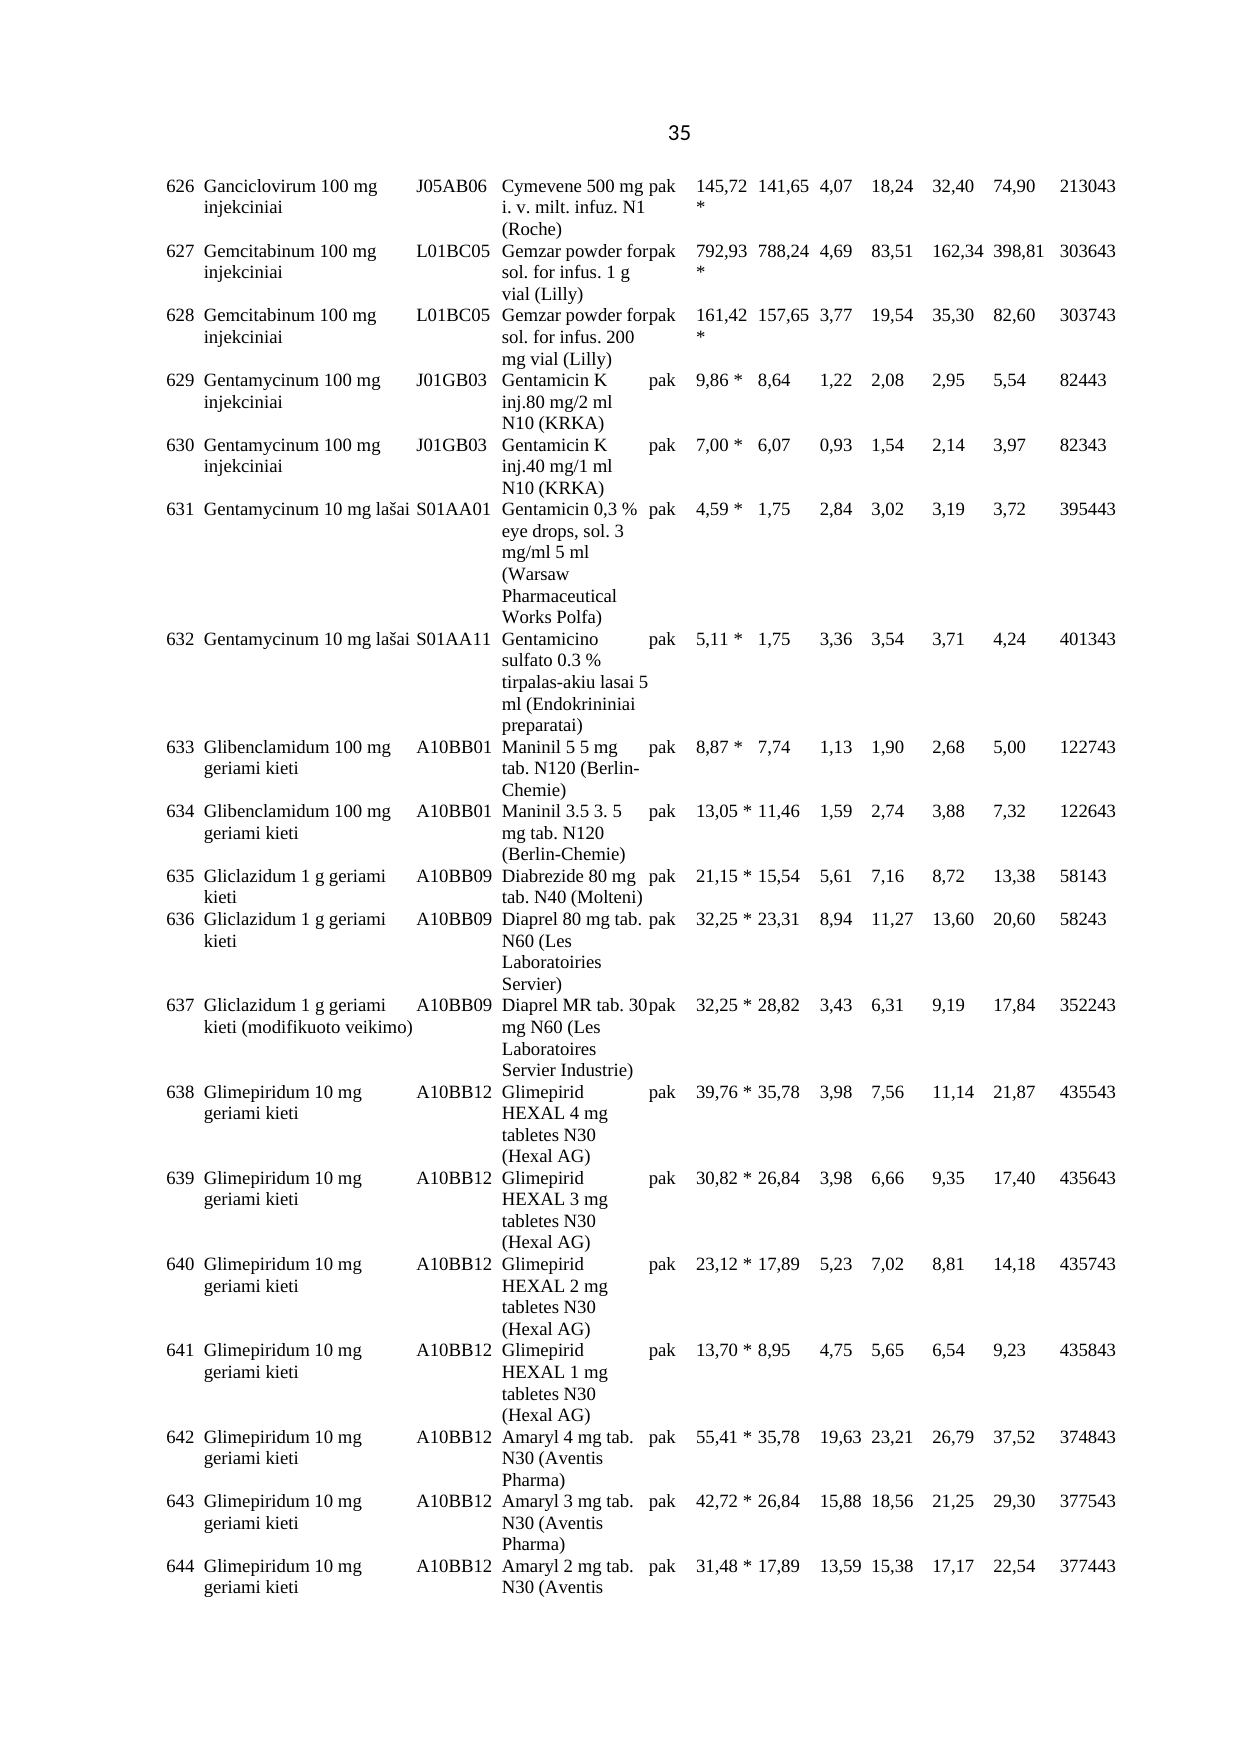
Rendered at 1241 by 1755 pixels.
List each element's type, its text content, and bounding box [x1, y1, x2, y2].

table_cell 19,63 [820, 1426, 871, 1490]
table_cell 2,74 [871, 800, 932, 865]
table_cell 2,68 [932, 736, 993, 800]
table_cell S01AA11 [416, 628, 502, 736]
table_cell 145,72 * [696, 175, 758, 239]
table_cell 2,95 [932, 369, 993, 434]
table_cell Diabrezide 80 mg tab. N40 (Molteni) [502, 865, 648, 908]
table_cell 141,65 [758, 175, 819, 239]
table_cell 74,90 [993, 175, 1059, 239]
table_cell 157,65 [758, 304, 819, 369]
table_cell Glimepiridum 10 mg geriami kieti [204, 1555, 416, 1598]
table_cell L01BC05 [416, 240, 502, 304]
table_cell 634 [166, 800, 203, 865]
table_cell 2,14 [932, 434, 993, 498]
table_cell 6,66 [871, 1167, 932, 1253]
table_cell 435743 [1060, 1253, 1127, 1339]
table_cell 15,88 [820, 1490, 871, 1555]
table_cell 4,07 [820, 175, 871, 239]
table_cell 9,23 [993, 1339, 1059, 1426]
table_cell 3,77 [820, 304, 871, 369]
table_cell 8,95 [758, 1339, 819, 1426]
table_cell pak [649, 304, 696, 369]
table_cell 35,78 [758, 1081, 819, 1167]
table_cell 9,35 [932, 1167, 993, 1253]
table_cell A10BB12 [416, 1339, 502, 1426]
table_cell 82343 [1060, 434, 1127, 498]
table_cell pak [649, 1167, 696, 1253]
table_cell 17,84 [993, 994, 1059, 1081]
table_cell A10BB12 [416, 1490, 502, 1555]
table_cell 29,30 [993, 1490, 1059, 1555]
table_cell Glimepiridum 10 mg geriami kieti [204, 1490, 416, 1555]
table_cell 8,87 * [696, 736, 758, 800]
table_cell J01GB03 [416, 369, 502, 434]
table_cell Gemzar powder for sol. for infus. 200 mg vial (Lilly) [502, 304, 648, 369]
table_cell Gliclazidum 1 g geriami kieti [204, 908, 416, 994]
table_cell 161,42 * [696, 304, 758, 369]
table_cell 637 [166, 994, 203, 1081]
table_cell Amaryl 3 mg tab. N30 (Aventis Pharma) [502, 1490, 648, 1555]
table_cell 5,00 [993, 736, 1059, 800]
table_cell 632 [166, 628, 203, 736]
table_cell pak [649, 1555, 696, 1598]
table_cell 4,75 [820, 1339, 871, 1426]
table_cell 7,16 [871, 865, 932, 908]
table_cell A10BB09 [416, 908, 502, 994]
table_cell Glimepirid HEXAL 3 mg tabletes N30 (Hexal AG) [502, 1167, 648, 1253]
table_cell A10BB12 [416, 1167, 502, 1253]
table_cell pak [649, 1081, 696, 1167]
table_cell 21,15 * [696, 865, 758, 908]
table_cell 32,40 [932, 175, 993, 239]
table_cell 20,60 [993, 908, 1059, 994]
table_cell 636 [166, 908, 203, 994]
table_cell A10BB01 [416, 800, 502, 865]
table_cell 7,02 [871, 1253, 932, 1339]
table_cell pak [649, 1426, 696, 1490]
table_cell 8,94 [820, 908, 871, 994]
table_cell Glimepiridum 10 mg geriami kieti [204, 1253, 416, 1339]
table_cell Gentamicino sulfato 0.3 % tirpalas-akiu lasai 5 ml (Endokrininiai preparatai) [502, 628, 648, 736]
table_cell 26,84 [758, 1167, 819, 1253]
table_cell 83,51 [871, 240, 932, 304]
table_cell Glimepiridum 10 mg geriami kieti [204, 1426, 416, 1490]
table_cell 21,25 [932, 1490, 993, 1555]
table_cell 640 [166, 1253, 203, 1339]
table_cell 13,59 [820, 1555, 871, 1598]
table_cell 5,23 [820, 1253, 871, 1339]
table_cell 6,54 [932, 1339, 993, 1426]
table_cell 17,89 [758, 1555, 819, 1598]
table_cell 792,93 * [696, 240, 758, 304]
table_cell 644 [166, 1555, 203, 1598]
table_cell 5,11 * [696, 628, 758, 736]
table_cell pak [649, 369, 696, 434]
table_cell 122743 [1060, 736, 1127, 800]
table_cell 627 [166, 240, 203, 304]
table_cell 788,24 [758, 240, 819, 304]
table_cell 17,40 [993, 1167, 1059, 1253]
table_cell 1,13 [820, 736, 871, 800]
table_cell 18,56 [871, 1490, 932, 1555]
table_cell Glimepiridum 10 mg geriami kieti [204, 1339, 416, 1426]
table_cell 643 [166, 1490, 203, 1555]
table_cell Amaryl 4 mg tab. N30 (Aventis Pharma) [502, 1426, 648, 1490]
table_cell 3,72 [993, 498, 1059, 628]
table_cell 7,56 [871, 1081, 932, 1167]
table_cell Glimepirid HEXAL 1 mg tabletes N30 (Hexal AG) [502, 1339, 648, 1426]
table_cell A10BB09 [416, 994, 502, 1081]
table_cell 5,65 [871, 1339, 932, 1426]
table_cell 2,08 [871, 369, 932, 434]
table_cell 58243 [1060, 908, 1127, 994]
table_cell 3,98 [820, 1081, 871, 1167]
table_cell 7,00 * [696, 434, 758, 498]
table_cell 13,38 [993, 865, 1059, 908]
table_cell 2,84 [820, 498, 871, 628]
table_cell 26,79 [932, 1426, 993, 1490]
table_cell 635 [166, 865, 203, 908]
table_cell 42,72 * [696, 1490, 758, 1555]
table_cell pak [649, 800, 696, 865]
table_cell 3,19 [932, 498, 993, 628]
table_cell A10BB01 [416, 736, 502, 800]
table_cell 7,32 [993, 800, 1059, 865]
table_cell 30,82 * [696, 1167, 758, 1253]
table_cell 3,88 [932, 800, 993, 865]
table_cell pak [649, 1339, 696, 1426]
table_cell Maninil 3.5 3. 5 mg tab. N120 (Berlin-Chemie) [502, 800, 648, 865]
table_cell Gentamycinum 100 mg injekciniai [204, 434, 416, 498]
table_cell 629 [166, 369, 203, 434]
table_cell Gentamicin K inj.40 mg/1 ml N10 (KRKA) [502, 434, 648, 498]
table_cell 26,84 [758, 1490, 819, 1555]
table_cell 82,60 [993, 304, 1059, 369]
table_cell 35,78 [758, 1426, 819, 1490]
table_cell 32,25 * [696, 994, 758, 1081]
table_cell 4,69 [820, 240, 871, 304]
table_cell A10BB12 [416, 1253, 502, 1339]
table_cell Glimepiridum 10 mg geriami kieti [204, 1167, 416, 1253]
table_cell 435843 [1060, 1339, 1127, 1426]
table_cell Gentamicin K inj.80 mg/2 ml N10 (KRKA) [502, 369, 648, 434]
table_cell 377443 [1060, 1555, 1127, 1598]
table_cell 11,14 [932, 1081, 993, 1167]
table_cell 631 [166, 498, 203, 628]
table_cell pak [649, 628, 696, 736]
table_cell 9,19 [932, 994, 993, 1081]
table_cell 8,81 [932, 1253, 993, 1339]
table_cell 3,54 [871, 628, 932, 736]
table_cell Maninil 5 5 mg tab. N120 (Berlin-Chemie) [502, 736, 648, 800]
table_cell 35,30 [932, 304, 993, 369]
table_cell A10BB12 [416, 1426, 502, 1490]
table_cell J05AB06 [416, 175, 502, 239]
table_cell 638 [166, 1081, 203, 1167]
table_cell pak [649, 1253, 696, 1339]
table_cell 15,38 [871, 1555, 932, 1598]
table_cell 13,05 * [696, 800, 758, 865]
table_cell 1,59 [820, 800, 871, 865]
table_cell pak [649, 865, 696, 908]
table_cell 7,74 [758, 736, 819, 800]
table_cell 11,46 [758, 800, 819, 865]
table_cell Diaprel 80 mg tab. N60 (Les Laboratoiries Servier) [502, 908, 648, 994]
table_cell 642 [166, 1426, 203, 1490]
table_cell 1,22 [820, 369, 871, 434]
table_cell A10BB12 [416, 1555, 502, 1598]
table_cell 3,43 [820, 994, 871, 1081]
table_cell 18,24 [871, 175, 932, 239]
table_cell L01BC05 [416, 304, 502, 369]
table_cell J01GB03 [416, 434, 502, 498]
table_cell pak [649, 240, 696, 304]
table_cell 633 [166, 736, 203, 800]
table_cell Cymevene 500 mg i. v. milt. infuz. N1 (Roche) [502, 175, 648, 239]
table_cell 3,71 [932, 628, 993, 736]
table_cell 23,12 * [696, 1253, 758, 1339]
table_cell 82443 [1060, 369, 1127, 434]
table_cell pak [649, 736, 696, 800]
table_cell S01AA01 [416, 498, 502, 628]
table_cell 31,48 * [696, 1555, 758, 1598]
table_cell 630 [166, 434, 203, 498]
table_cell Gemcitabinum 100 mg injekciniai [204, 240, 416, 304]
table_cell Gliclazidum 1 g geriami kieti (modifikuoto veikimo) [204, 994, 416, 1081]
table_cell 9,86 * [696, 369, 758, 434]
table_cell 22,54 [993, 1555, 1059, 1598]
table_cell 23,31 [758, 908, 819, 994]
table_cell 641 [166, 1339, 203, 1426]
table_cell 162,34 [932, 240, 993, 304]
table_cell Gentamicin 0,3 % eye drops, sol. 3 mg/ml 5 ml (Warsaw Pharmaceutical Works Polfa) [502, 498, 648, 628]
table_cell 6,07 [758, 434, 819, 498]
table_cell 8,64 [758, 369, 819, 434]
table_cell 1,75 [758, 628, 819, 736]
table_cell 377543 [1060, 1490, 1127, 1555]
table_cell Ganciclovirum 100 mg injekciniai [204, 175, 416, 239]
table_cell 21,87 [993, 1081, 1059, 1167]
table_cell 28,82 [758, 994, 819, 1081]
table_cell A10BB12 [416, 1081, 502, 1167]
table_cell pak [649, 175, 696, 239]
table_cell Gliclazidum 1 g geriami kieti [204, 865, 416, 908]
table_cell 19,54 [871, 304, 932, 369]
table_cell pak [649, 498, 696, 628]
table_cell 3,98 [820, 1167, 871, 1253]
table_cell 1,54 [871, 434, 932, 498]
table_cell Glibenclamidum 100 mg geriami kieti [204, 800, 416, 865]
table_cell 3,97 [993, 434, 1059, 498]
table_cell 39,76 * [696, 1081, 758, 1167]
table_cell Glimepirid HEXAL 4 mg tabletes N30 (Hexal AG) [502, 1081, 648, 1167]
table_cell 213043 [1060, 175, 1127, 239]
table_cell 32,25 * [696, 908, 758, 994]
table_cell 5,54 [993, 369, 1059, 434]
table_cell Amaryl 2 mg tab. N30 (Aventis [502, 1555, 648, 1598]
table_cell Gemzar powder for sol. for infus. 1 g vial (Lilly) [502, 240, 648, 304]
table_cell 15,54 [758, 865, 819, 908]
table_cell 1,90 [871, 736, 932, 800]
table_cell 58143 [1060, 865, 1127, 908]
table_cell 8,72 [932, 865, 993, 908]
table_cell Gentamycinum 100 mg injekciniai [204, 369, 416, 434]
table_cell 1,75 [758, 498, 819, 628]
table_cell 3,36 [820, 628, 871, 736]
table_cell 303643 [1060, 240, 1127, 304]
table_cell 626 [166, 175, 203, 239]
table_cell 401343 [1060, 628, 1127, 736]
table_cell 395443 [1060, 498, 1127, 628]
table_cell Gemcitabinum 100 mg injekciniai [204, 304, 416, 369]
table_cell Gentamycinum 10 mg lašai [204, 498, 416, 628]
table_cell Glibenclamidum 100 mg geriami kieti [204, 736, 416, 800]
table_cell 55,41 * [696, 1426, 758, 1490]
table_cell 17,17 [932, 1555, 993, 1598]
table_cell 639 [166, 1167, 203, 1253]
table_cell pak [649, 434, 696, 498]
table_cell 4,59 * [696, 498, 758, 628]
table_cell 14,18 [993, 1253, 1059, 1339]
table_cell Glimepirid HEXAL 2 mg tabletes N30 (Hexal AG) [502, 1253, 648, 1339]
table_cell 374843 [1060, 1426, 1127, 1490]
table_cell A10BB09 [416, 865, 502, 908]
table_cell 435543 [1060, 1081, 1127, 1167]
table_cell 628 [166, 304, 203, 369]
table_cell 23,21 [871, 1426, 932, 1490]
table_cell 398,81 [993, 240, 1059, 304]
table_cell 5,61 [820, 865, 871, 908]
table_cell 3,02 [871, 498, 932, 628]
table_cell 13,70 * [696, 1339, 758, 1426]
table_cell 11,27 [871, 908, 932, 994]
table_cell 4,24 [993, 628, 1059, 736]
table_cell 352243 [1060, 994, 1127, 1081]
table_cell 17,89 [758, 1253, 819, 1339]
table_cell pak [649, 1490, 696, 1555]
table_cell 13,60 [932, 908, 993, 994]
table_cell 37,52 [993, 1426, 1059, 1490]
table_cell Glimepiridum 10 mg geriami kieti [204, 1081, 416, 1167]
table_cell 6,31 [871, 994, 932, 1081]
table_cell 0,93 [820, 434, 871, 498]
table_cell Diaprel MR tab. 30 mg N60 (Les Laboratoires Servier Industrie) [502, 994, 648, 1081]
table_cell 435643 [1060, 1167, 1127, 1253]
table_cell pak [649, 908, 696, 994]
table_cell Gentamycinum 10 mg lašai [204, 628, 416, 736]
table_cell pak [649, 994, 696, 1081]
table_cell 122643 [1060, 800, 1127, 865]
table_cell 303743 [1060, 304, 1127, 369]
